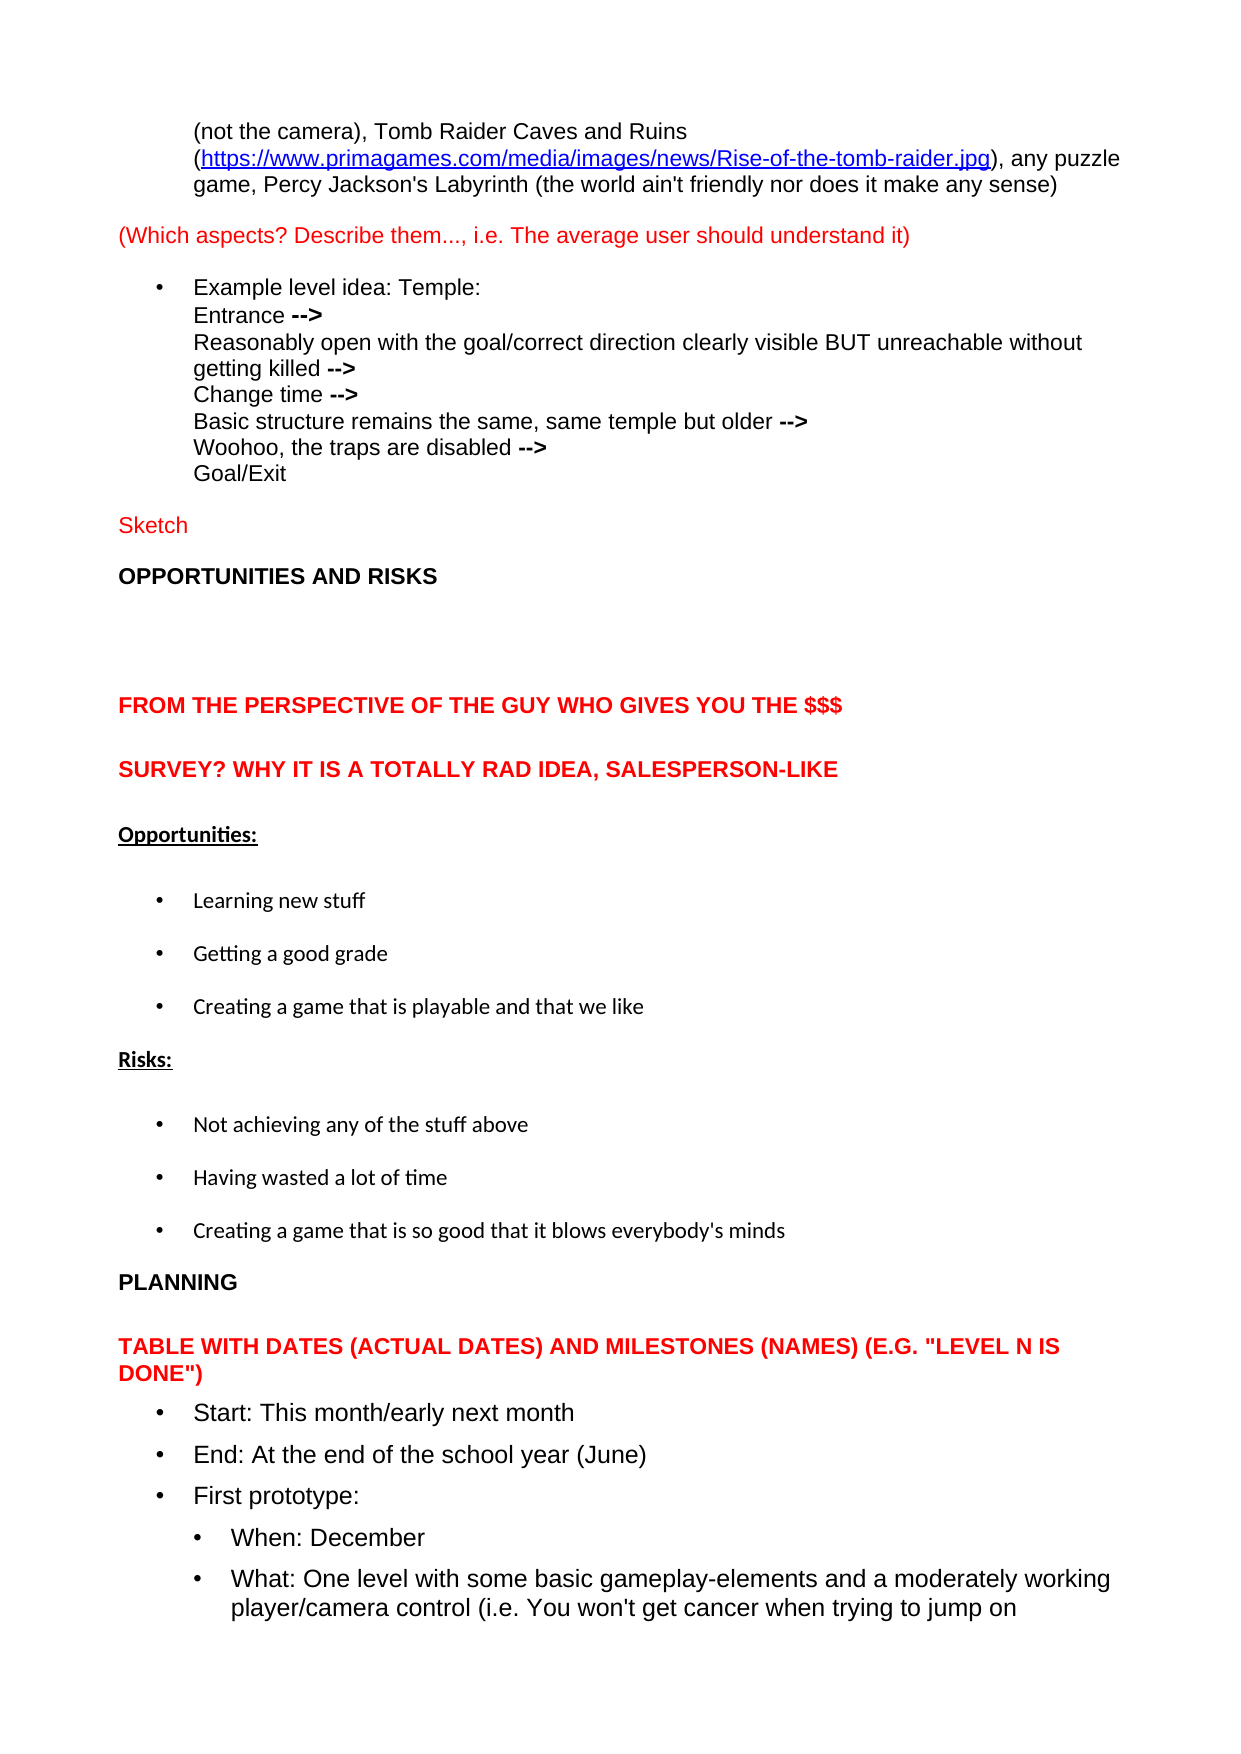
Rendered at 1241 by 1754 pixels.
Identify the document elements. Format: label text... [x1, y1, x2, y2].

text Opportunities and Risks [118, 563, 1122, 589]
text Sketch [118, 512, 1122, 538]
text Survey? Why it is a totally rad idea, Salesperson-like [118, 756, 1122, 783]
list Creating a game that is playable and that we like [156, 992, 1122, 1020]
list Creating a game that is so good that it blows everybody's minds [156, 1216, 1122, 1244]
text FRom the perspective of the guy who gives you the $$$ [118, 692, 1122, 719]
list Not achieving any of the stuff above [156, 1110, 1122, 1138]
list Learning new stuff [156, 886, 1122, 914]
list When: December [193, 1522, 1122, 1551]
list Having wasted a lot of time [156, 1163, 1122, 1191]
text Planning [118, 1269, 1122, 1296]
text Risks: [118, 1045, 1122, 1073]
text Table with dates (actual dates) and milestones (names) (e.g. "Level N is done") [118, 1333, 1122, 1386]
list Start: This month/early next month [156, 1398, 1122, 1427]
list Getting a good grade [156, 939, 1122, 967]
text (Which aspects? Describe them..., i.e. The average user should understand it) [118, 222, 1122, 248]
text Opportunities: [118, 820, 1122, 848]
list End: At the end of the school year (June) [156, 1440, 1122, 1469]
list Example level idea: Temple: Entrance --> Reasonably open with the goal/correct direction clearly visible BUT unreachable without getting killed --> Change time --> Basic structure remains the same, same temple but older --> Woohoo, the traps are disabled --> Goal/Exit [156, 273, 1122, 487]
list What: One level with some basic gameplay-elements and a moderately working player/camera control (i.e. You won't get cancer when trying to jump on [193, 1564, 1122, 1621]
list First prototype: [156, 1481, 1122, 1510]
list (not the camera), Tomb Raider Caves and Ruins (https://www.primagames.com/media/images/news/Rise-of-the-tomb-raider.jpg), any puzzle game, Percy Jackson's Labyrinth (the world ain't friendly nor does it make any sense) [156, 118, 1122, 197]
